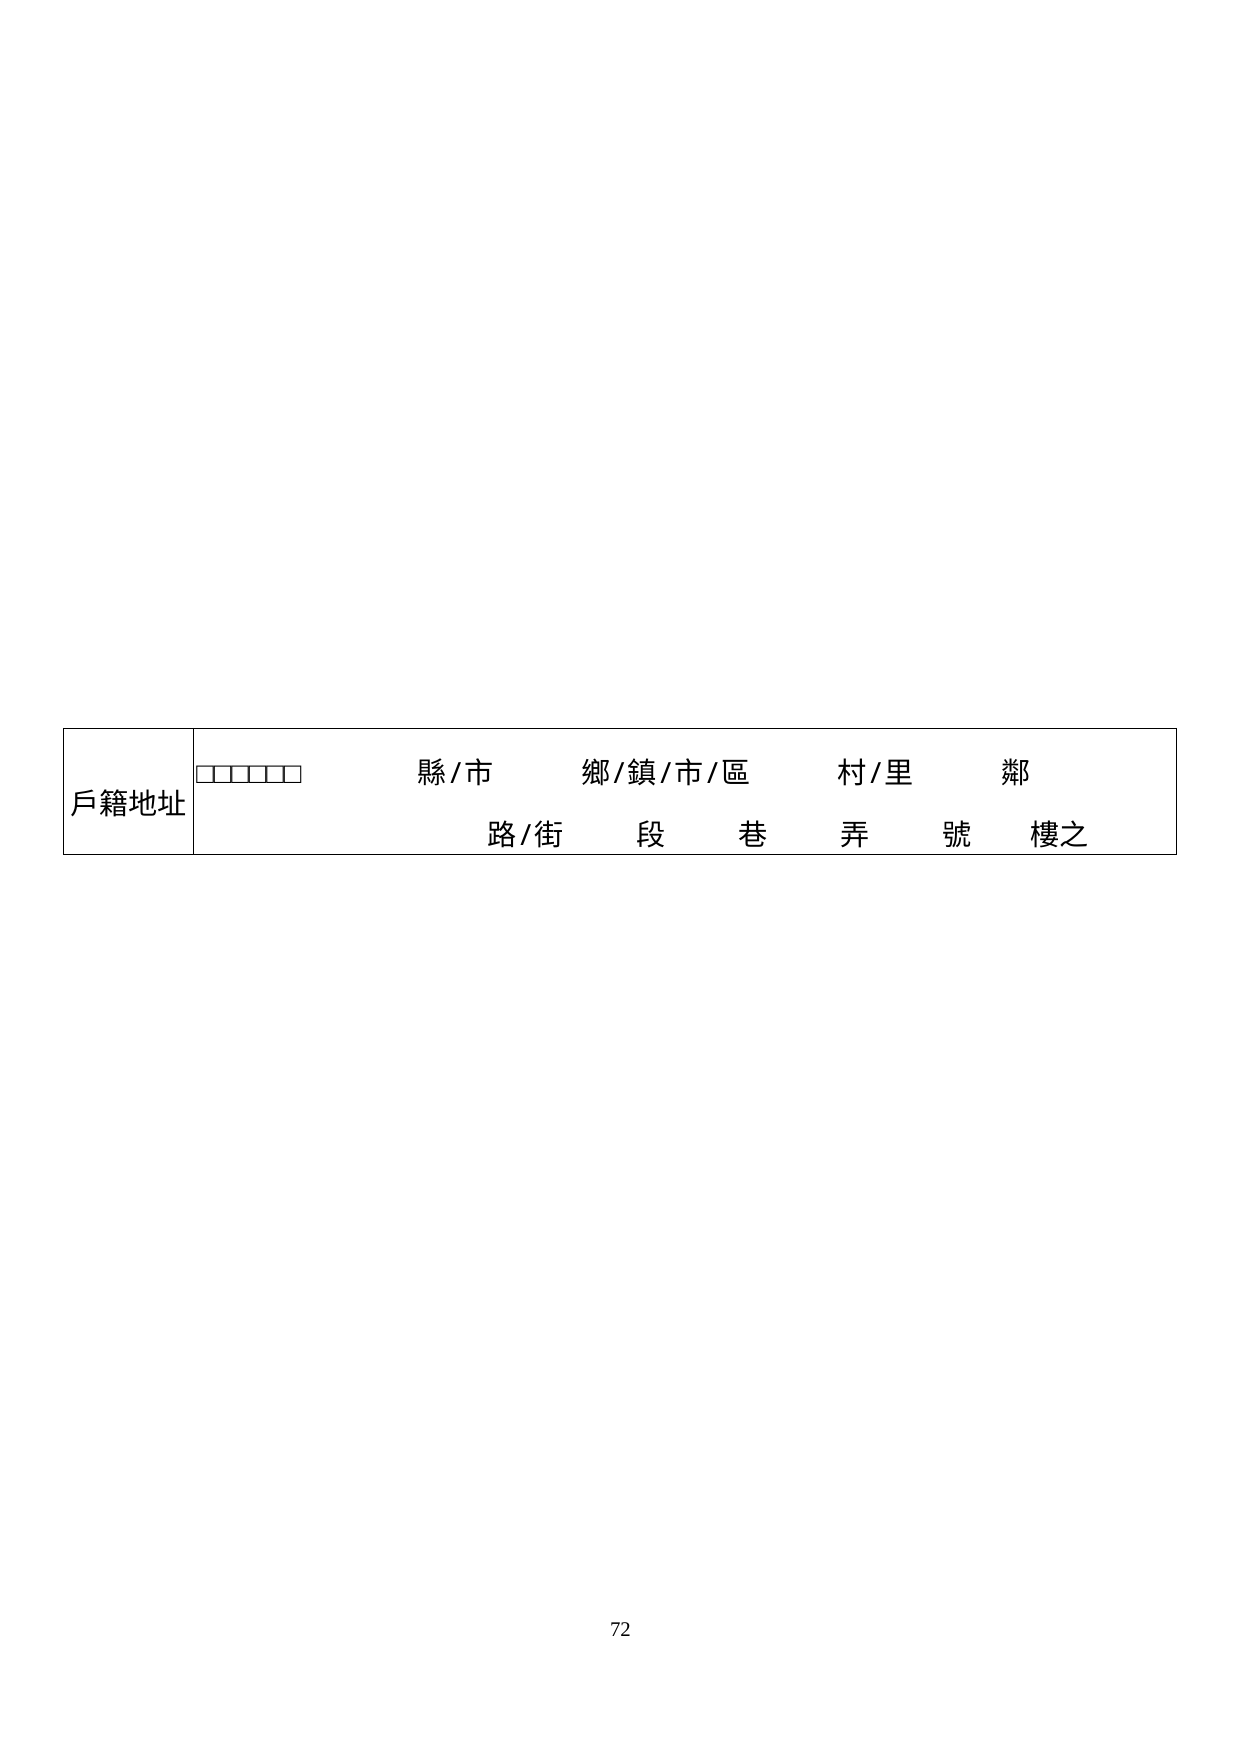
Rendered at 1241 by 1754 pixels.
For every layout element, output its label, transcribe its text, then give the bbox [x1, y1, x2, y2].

table_cell □□□□□□ 縣/市 鄉/鎮/市/區 村/里 鄰 路/街 段 巷 弄 號 樓之 [194, 729, 1176, 854]
table_cell 戶籍地址 [64, 729, 193, 854]
